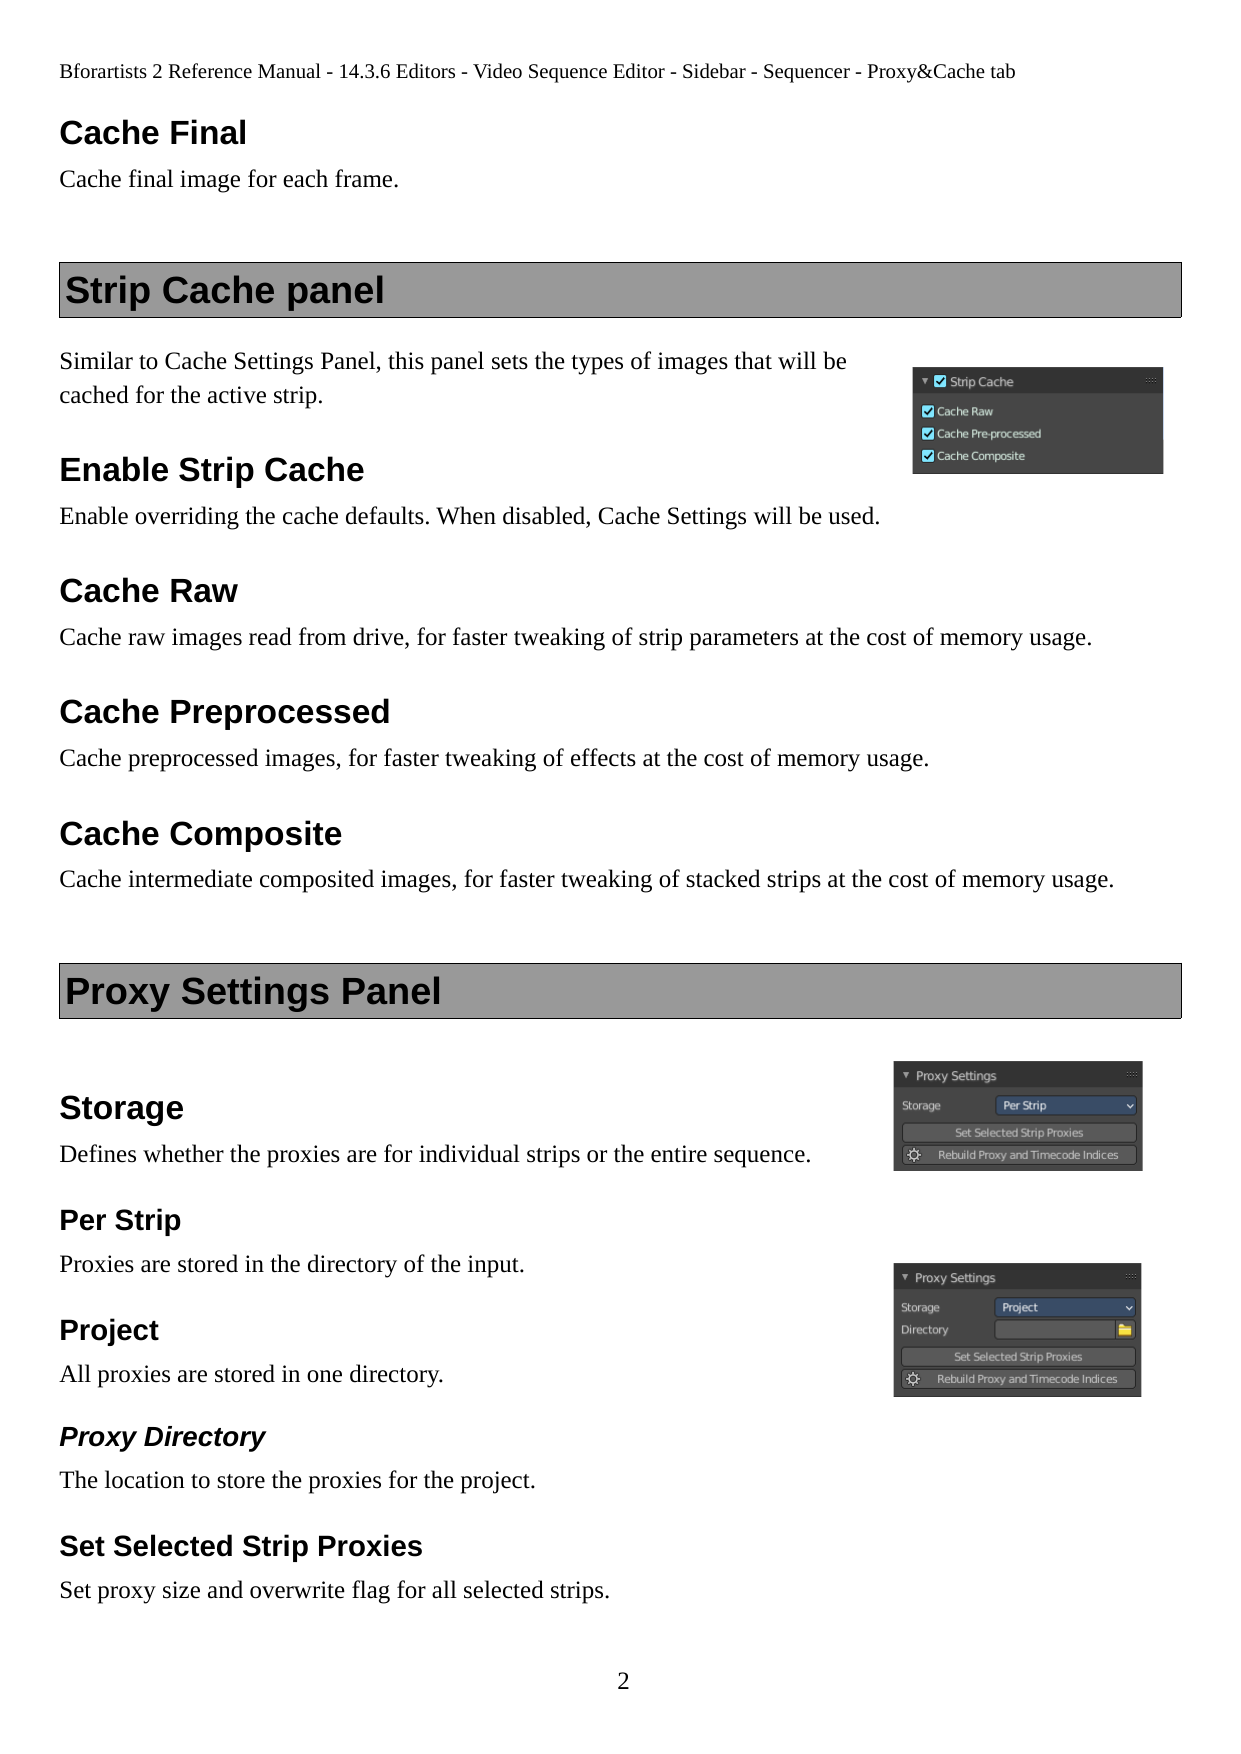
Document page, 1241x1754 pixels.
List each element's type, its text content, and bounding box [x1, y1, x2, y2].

table_header Strip Cache panel [60, 263, 1181, 317]
subtitle [1142, 1313, 1181, 1346]
text Enable overriding the cache defaults. When disabled, Cache Settings will be used. [59, 501, 1181, 530]
subtitle [1143, 1088, 1181, 1127]
subtitle Per Strip [59, 1203, 1181, 1236]
text [1142, 1359, 1181, 1388]
text Cache preprocessed images, for faster tweaking of effects at the cost of memory usage. [59, 743, 1181, 772]
subtitle Cache Raw [59, 571, 1181, 610]
subtitle Project [59, 1313, 893, 1346]
subtitle Cache Composite [59, 813, 1181, 852]
subtitle Proxy Directory [59, 1420, 1181, 1452]
picture [893, 1061, 1143, 1171]
subtitle Storage [59, 1088, 893, 1127]
text Cache raw images read from drive, for faster tweaking of strip parameters at the cost of memory usage. [59, 622, 1181, 651]
subtitle Enable Strip Cache [59, 450, 1181, 489]
text Set proxy size and overwrite flag for all selected strips. [59, 1575, 1181, 1603]
text The location to store the proxies for the project. [59, 1465, 1181, 1493]
text Defines whether the proxies are for individual strips or the entire sequence. [59, 1139, 893, 1168]
subtitle Set Selected Strip Proxies [59, 1528, 1181, 1562]
text Similar to Cache Settings Panel, this panel sets the types of images that will be cached for the active strip. [59, 346, 1181, 409]
text Proxies are stored in the directory of the input. [59, 1249, 1181, 1278]
text Cache final image for each frame. [59, 164, 1181, 192]
text Cache intermediate composited images, for faster tweaking of stacked strips at the cost of memory usage. [59, 864, 1181, 893]
subtitle Cache Preprocessed [59, 692, 1181, 731]
picture [893, 1263, 1142, 1397]
text All proxies are stored in one directory. [59, 1359, 893, 1388]
table_header Proxy Settings Panel [60, 964, 1181, 1018]
subtitle Cache Final [59, 113, 1181, 151]
picture [912, 367, 1164, 474]
